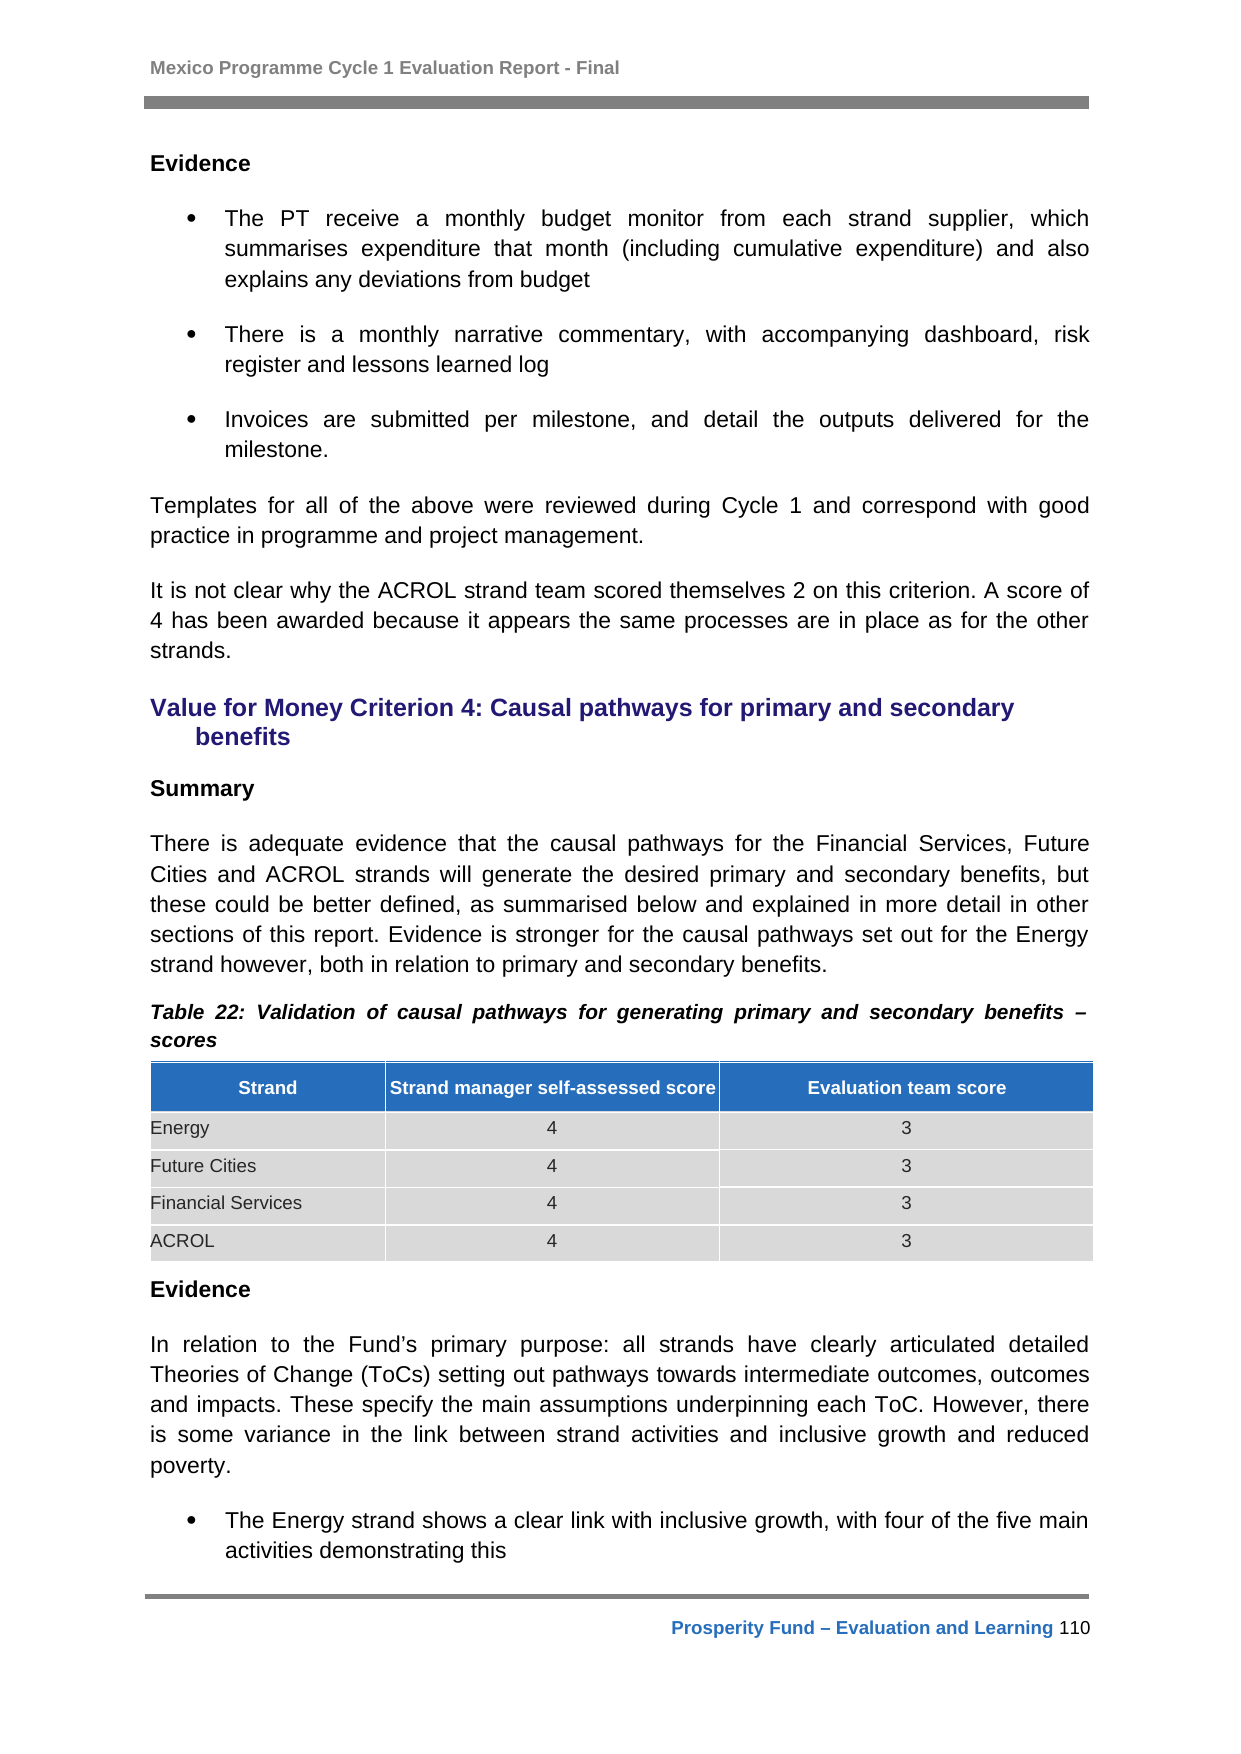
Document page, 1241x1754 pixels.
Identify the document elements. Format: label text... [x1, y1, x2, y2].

list Invoices are submitted per milestone, and detail the outputs delivered for the milestone. [187, 406, 1090, 463]
table_cell 3 [720, 1188, 1093, 1224]
table_cell 4 [386, 1151, 719, 1186]
table_cell 3 [720, 1150, 1093, 1186]
list There is a monthly narrative commentary, with accompanying dashboard, risk register and lessons learned log [187, 321, 1090, 377]
text In relation to the Fund’s primary purpose: all strands have clearly articulated detailed Theories of Change (ToCs) setting out pathways towards intermediate outcomes, outcomes and impacts. These specify the main assumptions underpinning each ToC. However, there is some variance in the link between strand activities and inclusive growth and reduced poverty. [150, 1331, 1090, 1478]
table_cell ACROL [151, 1226, 385, 1261]
text Summary [150, 775, 1090, 802]
title Table 22: Validation of causal pathways for generating primary and secondary benefits – scores [150, 1000, 1090, 1052]
table_cell Future Cities [151, 1151, 385, 1186]
table_cell 3 [720, 1113, 1093, 1149]
subtitle Value for Money Criterion 4: Causal pathways for primary and secondary benefits [150, 693, 1090, 750]
table_cell 4 [386, 1226, 719, 1261]
text Evidence [150, 1276, 1090, 1302]
table_cell Financial Services [151, 1188, 385, 1224]
list The Energy strand shows a clear link with inclusive growth, with four of the five main activities demonstrating this [187, 1507, 1090, 1563]
table_header Strand manager self-assessed score [386, 1063, 719, 1111]
table_header Evaluation team score [720, 1063, 1093, 1111]
table_cell 4 [386, 1113, 719, 1149]
text Evidence [150, 150, 1090, 176]
table_header Strand [151, 1063, 385, 1111]
text Templates for all of the above were reviewed during Cycle 1 and correspond with good practice in programme and project management. [150, 492, 1090, 548]
table_cell 4 [386, 1188, 719, 1224]
list The PT receive a monthly budget monitor from each strand supplier, which summarises expenditure that month (including cumulative expenditure) and also explains any deviations from budget [187, 205, 1090, 292]
table_cell Energy [151, 1113, 385, 1149]
text It is not clear why the ACROL strand team scored themselves 2 on this criterion. A score of 4 has been awarded because it appears the same processes are in place as for the other strands. [150, 577, 1090, 664]
table_cell 3 [720, 1226, 1093, 1261]
text There is adequate evidence that the causal pathways for the Financial Services, Future Cities and ACROL strands will generate the desired primary and secondary benefits, but these could be better defined, as summarised below and explained in more detail in other sections of this report. Evidence is stronger for the causal pathways set out for the Energy strand however, both in relation to primary and secondary benefits. [150, 830, 1090, 978]
